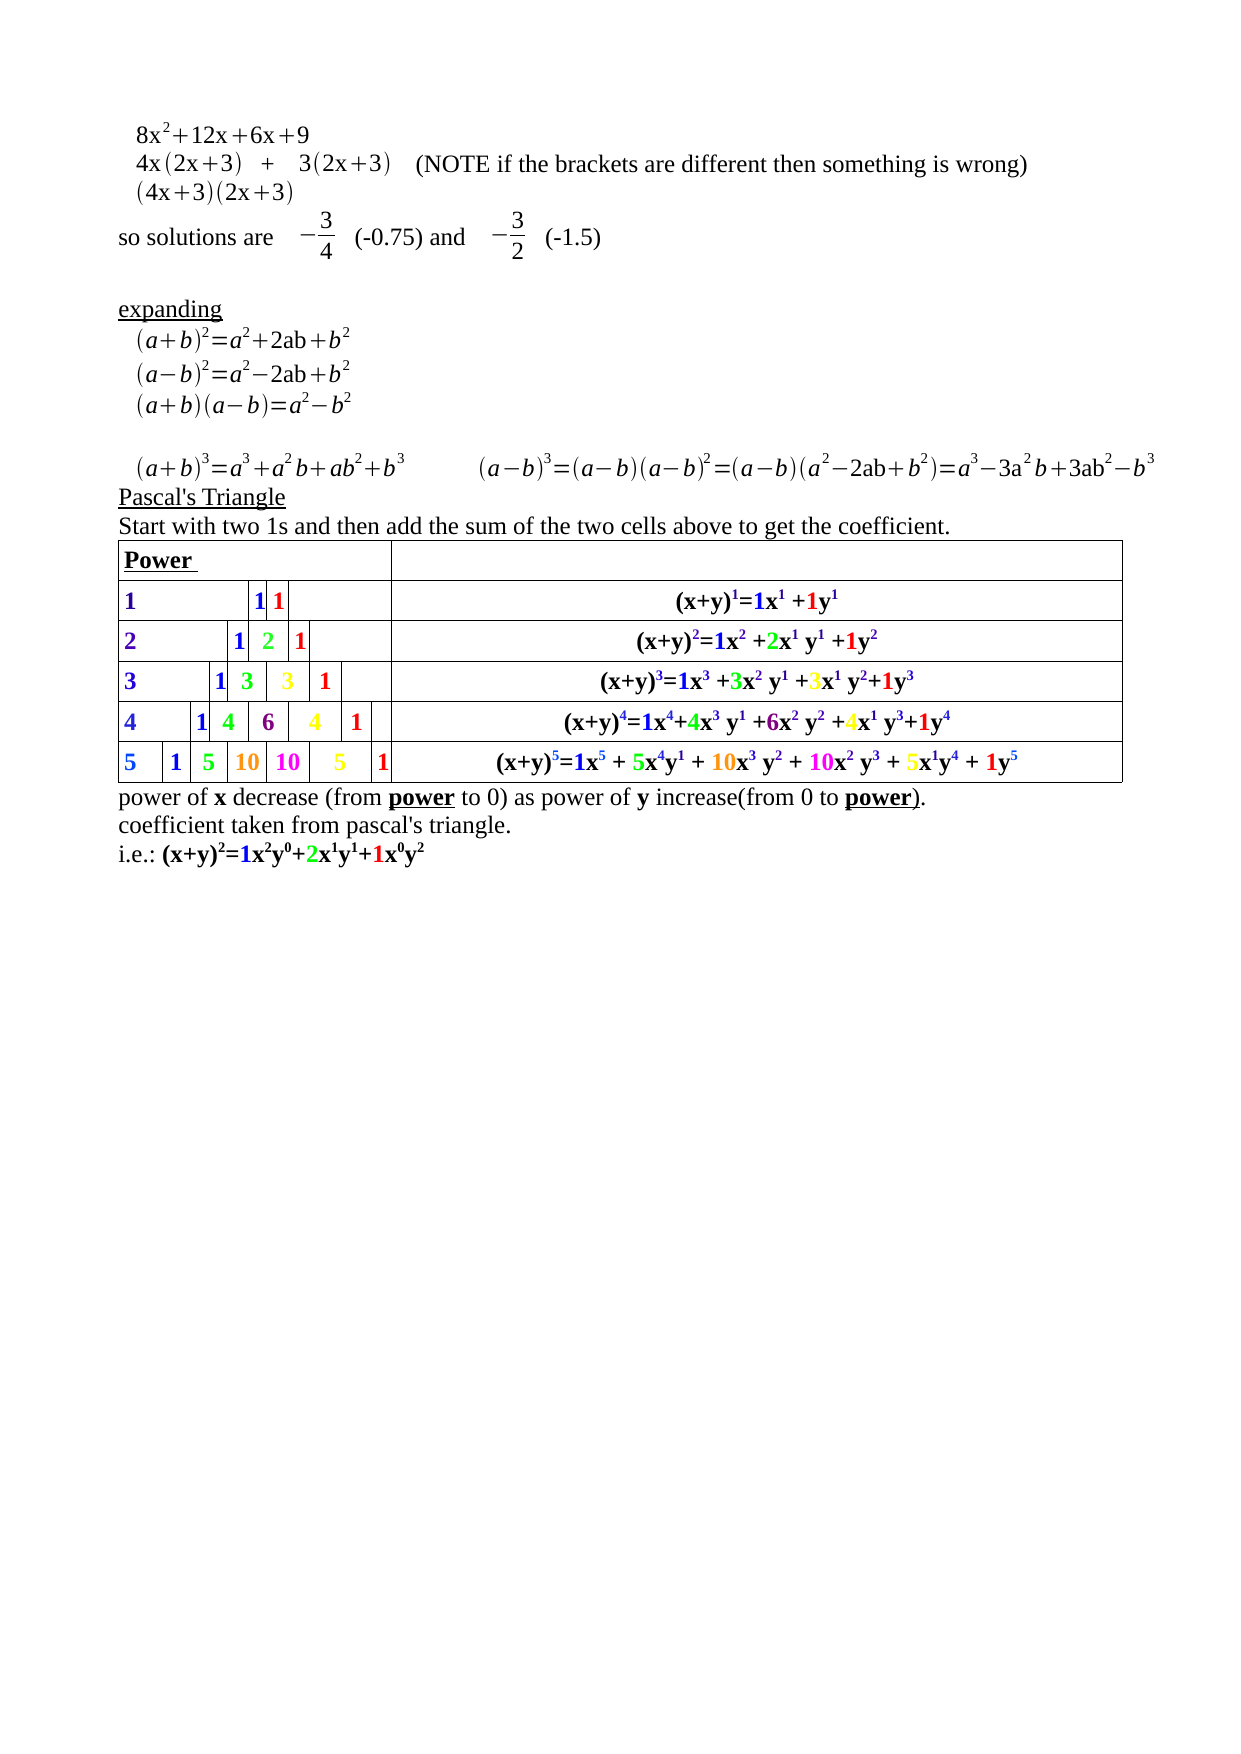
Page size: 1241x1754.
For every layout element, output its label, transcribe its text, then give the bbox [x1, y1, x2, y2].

table_cell (x+y)5=1x5 + 5x4y1 + 10x3 y2 + 10x2 y3 + 5x1y4 + 1y5 [392, 742, 1122, 782]
table_cell 1 [210, 662, 227, 701]
table_cell 1 [342, 702, 371, 741]
table_cell 10 [228, 742, 266, 782]
table_cell 1 [191, 702, 209, 741]
table_cell 1 [372, 742, 391, 782]
table_cell 1 [119, 581, 248, 620]
table_header Power [119, 541, 391, 580]
table_cell 3 [119, 662, 209, 701]
table_cell 2 [119, 621, 227, 661]
table_cell 5 [119, 742, 162, 782]
table_cell 5 [191, 742, 227, 782]
table_cell [289, 581, 391, 620]
text coefficient taken from pascal's triangle. [118, 810, 1122, 839]
table_cell 4 [289, 702, 341, 741]
table_cell [372, 702, 391, 741]
table_cell 5 [310, 742, 371, 782]
table_cell 4 [210, 702, 248, 741]
table_cell 1 [249, 581, 266, 620]
table_header [392, 541, 1122, 580]
table_cell [310, 621, 391, 661]
table_cell 6 [249, 702, 288, 741]
table_cell 1 [289, 621, 309, 661]
table_cell 10 [267, 742, 309, 782]
table_cell 1 [228, 621, 248, 661]
table_cell (x+y)2=1x2 +2x1 y1 +1y2 [392, 621, 1122, 661]
text Pascal's Triangle [118, 482, 1122, 511]
text power of x decrease (from power to 0) as power of y increase(from 0 to power). [118, 783, 1122, 810]
table_cell (x+y)1=1x1 +1y1 [392, 581, 1122, 620]
table_cell 3 [228, 662, 266, 701]
table_cell (x+y)3=1x3 +3x2 y1 +3x1 y2+1y3 [392, 662, 1122, 701]
table_cell 1 [310, 662, 341, 701]
text i.e.: (x+y)2=1x2y0+2x1y1+1x0y2 [118, 839, 1122, 868]
table_cell 1 [163, 742, 190, 782]
table_cell 3 [267, 662, 309, 701]
text Start with two 1s and then add the sum of the two cells above to get the coefficient. [118, 511, 1122, 540]
table_cell [342, 662, 391, 701]
table_cell 2 [249, 621, 288, 661]
text expanding [118, 294, 1122, 323]
text so solutions are (-0.75) and (-1.5) [118, 207, 1122, 266]
table_cell 4 [119, 702, 190, 741]
table_cell (x+y)4=1x4+4x3 y1 +6x2 y2 +4x1 y3+1y4 [392, 702, 1122, 741]
table_cell 1 [267, 581, 288, 620]
text + (NOTE if the brackets are different then something is wrong) [118, 149, 1122, 178]
